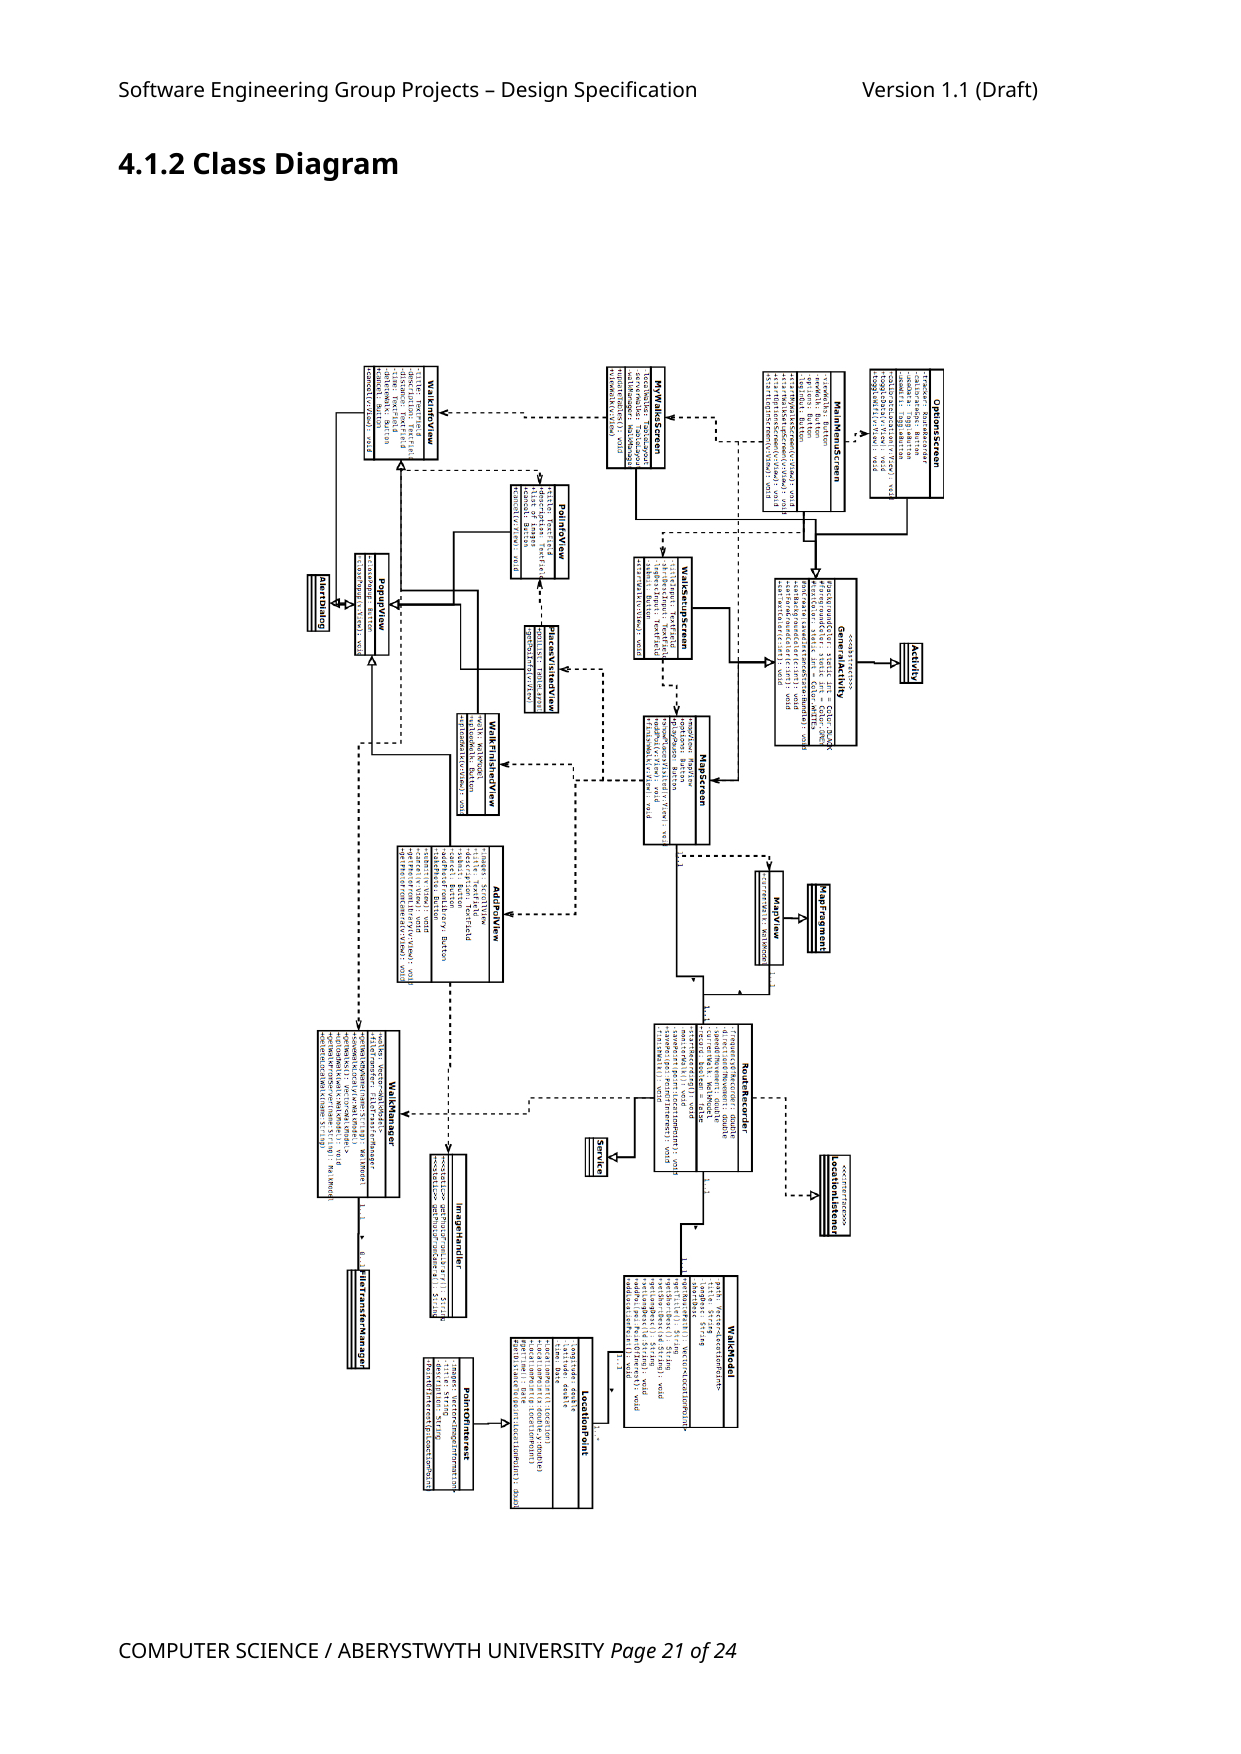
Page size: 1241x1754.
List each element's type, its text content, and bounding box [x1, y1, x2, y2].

subtitle 4.1.2 Class Diagram [118, 143, 1122, 183]
picture [83, 231, 1076, 1642]
